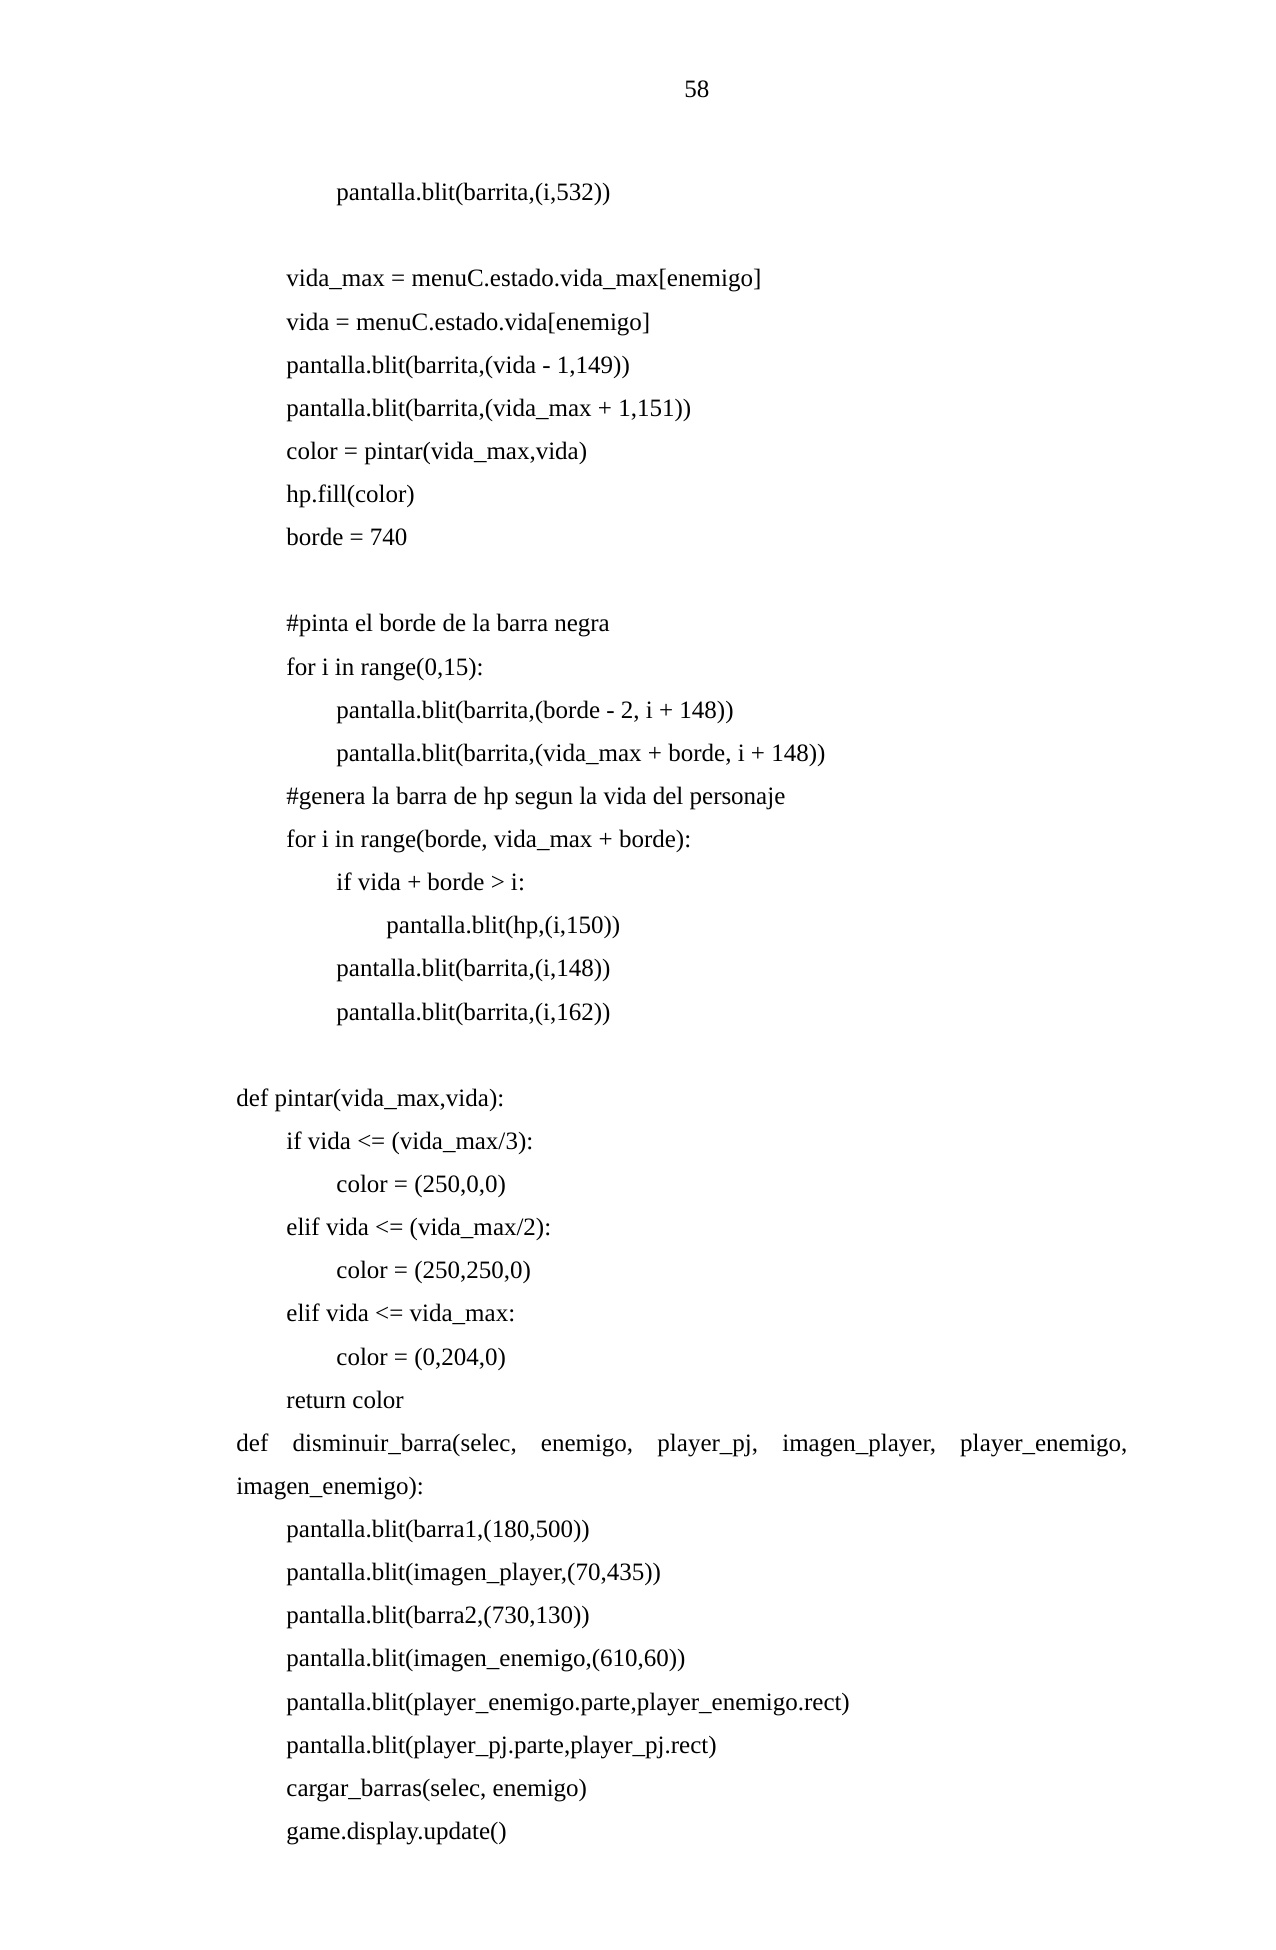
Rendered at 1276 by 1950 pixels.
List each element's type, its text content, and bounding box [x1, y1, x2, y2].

text color = pintar(vida_max,vida) [236, 436, 1128, 465]
text cargar_barras(selec, enemigo) [236, 1773, 1128, 1802]
text pantalla.blit(barra2,(730,130)) [236, 1600, 1128, 1629]
text pantalla.blit(barrita,(vida_max + borde, i + 148)) [236, 738, 1128, 767]
text vida = menuC.estado.vida[enemigo] [236, 307, 1128, 335]
text pantalla.blit(barrita,(borde - 2, i + 148)) [236, 695, 1128, 723]
text pantalla.blit(barrita,(i,532)) [236, 177, 1128, 206]
text color = (250,250,0) [236, 1255, 1128, 1284]
text pantalla.blit(barrita,(i,162)) [236, 997, 1128, 1025]
text pantalla.blit(barrita,(i,148)) [236, 953, 1128, 982]
text for i in range(0,15): [236, 652, 1128, 680]
text borde = 740 [236, 522, 1128, 551]
text pantalla.blit(barra1,(180,500)) [236, 1514, 1128, 1543]
text elif vida <= (vida_max/2): [236, 1212, 1128, 1241]
text color = (250,0,0) [236, 1169, 1128, 1198]
text #genera la barra de hp segun la vida del personaje [236, 781, 1128, 810]
text def pintar(vida_max,vida): [236, 1083, 1128, 1112]
text pantalla.blit(player_pj.parte,player_pj.rect) [236, 1730, 1128, 1758]
text elif vida <= vida_max: [236, 1298, 1128, 1327]
text pantalla.blit(player_enemigo.parte,player_enemigo.rect) [236, 1687, 1128, 1715]
text hp.fill(color) [236, 479, 1128, 508]
text def disminuir_barra(selec, enemigo, player_pj, imagen_player, player_enemigo, imagen_enemigo): [236, 1428, 1128, 1500]
text pantalla.blit(barrita,(vida - 1,149)) [236, 350, 1128, 378]
text pantalla.blit(barrita,(vida_max + 1,151)) [236, 393, 1128, 422]
text game.display.update() [236, 1816, 1128, 1845]
text #pinta el borde de la barra negra [236, 608, 1128, 637]
text pantalla.blit(hp,(i,150)) [236, 910, 1128, 939]
text for i in range(borde, vida_max + borde): [236, 824, 1128, 853]
text pantalla.blit(imagen_enemigo,(610,60)) [236, 1643, 1128, 1672]
text if vida <= (vida_max/3): [236, 1126, 1128, 1155]
text vida_max = menuC.estado.vida_max[enemigo] [236, 263, 1128, 292]
text if vida + borde > i: [236, 867, 1128, 896]
text color = (0,204,0) [236, 1342, 1128, 1370]
text return color [236, 1385, 1128, 1413]
text pantalla.blit(imagen_player,(70,435)) [236, 1557, 1128, 1586]
